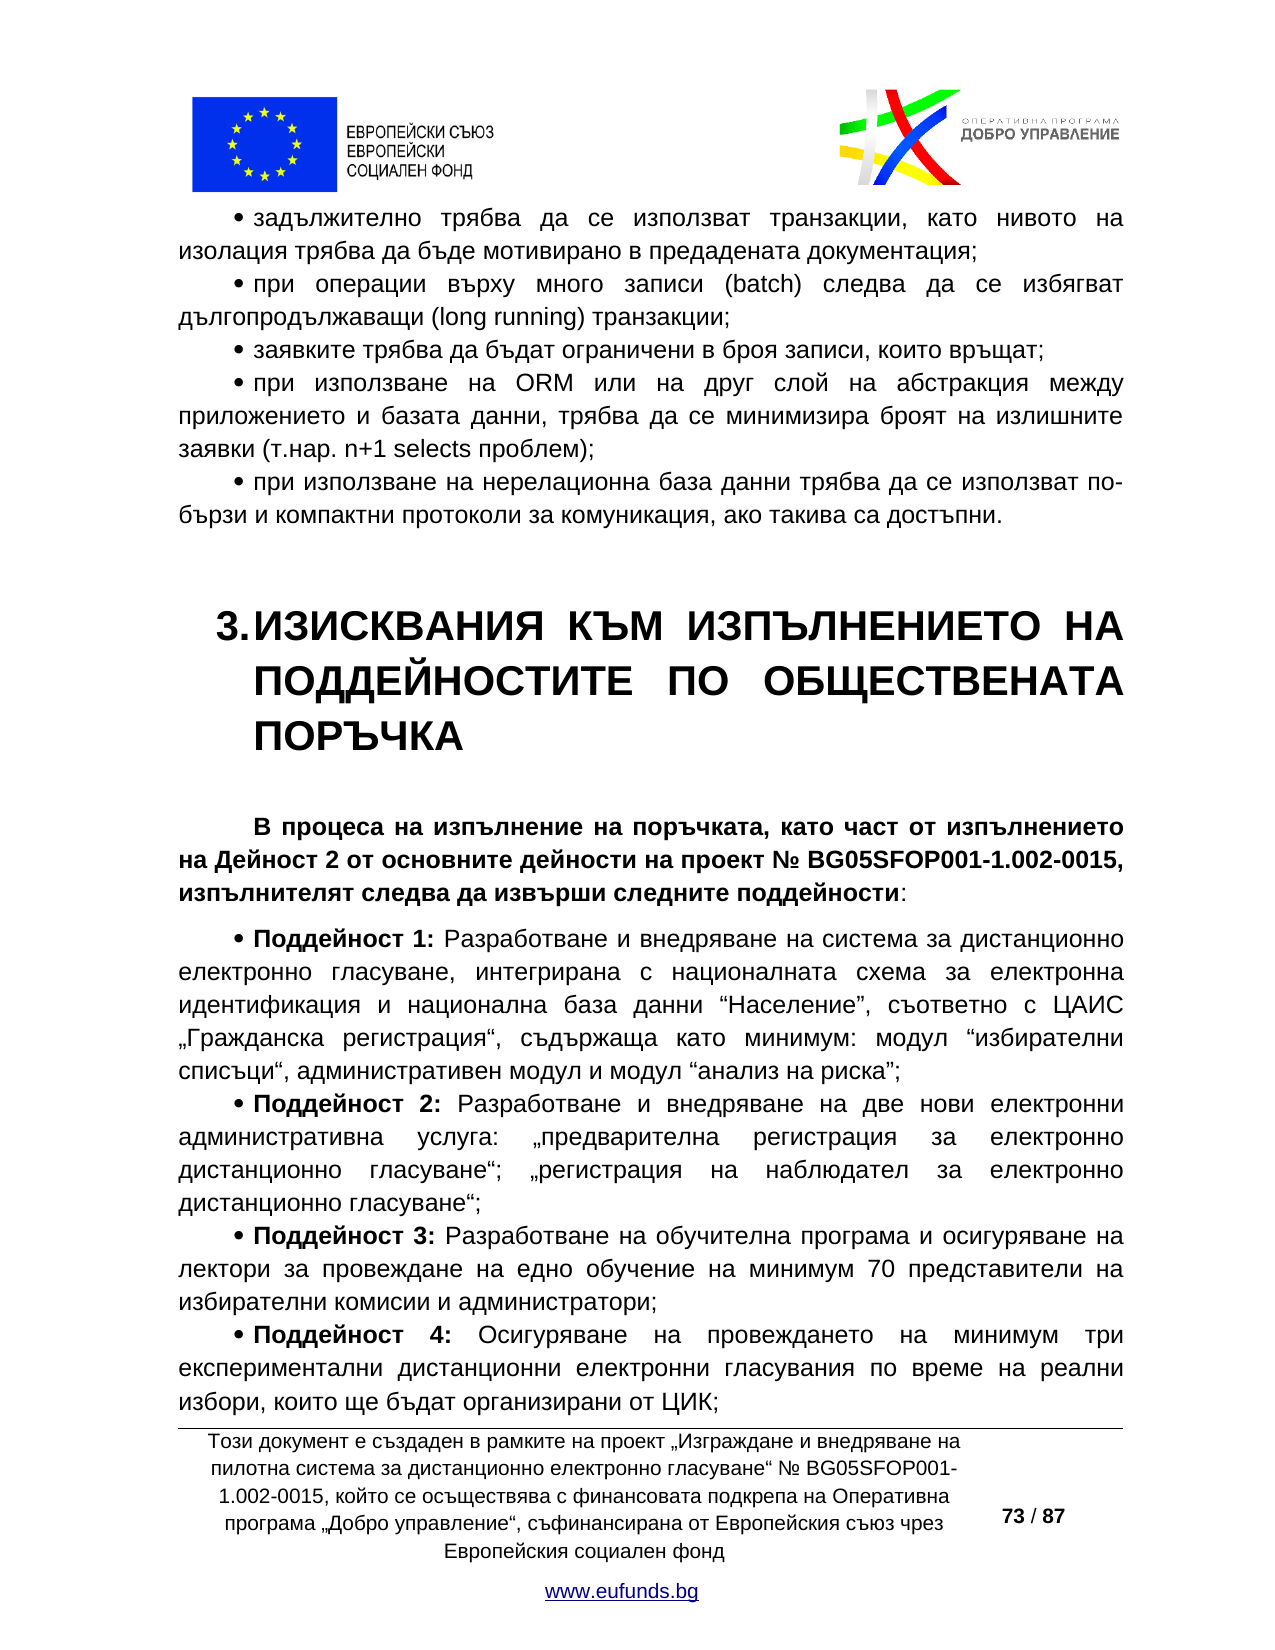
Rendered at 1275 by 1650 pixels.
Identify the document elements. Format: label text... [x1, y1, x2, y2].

list Поддейност 3: Разработване на обучителна програма и осигуряване на лектори за провеждане на едно обучение на минимум 70 представители на избирателни комисии и администратори; [178, 1221, 1125, 1316]
list заявките трябва да бъдат ограничени в броя записи, които връщат; [178, 335, 1125, 364]
list Поддейност 2: Разработване и внедряване на две нови електронни административна услуга: „предварителна регистрация за електронно дистанционно гласуване“; „регистрация на наблюдател за електронно дистанционно гласуване“; [178, 1089, 1125, 1217]
list при операции върху много записи (batch) следва да се избягват дългопродължаващи (long running) транзакции; [178, 269, 1125, 331]
list Поддейност 1: Разработване и внедряване на система за дистанционно електронно гласуване, интегрирана с националната схема за електронна идентификация и национална база данни “Население”, съответно с ЦАИС „Гражданска регистрация“, съдържаща като минимум: модул “избирателни списъци“, административен модул и модул “анализ на риска”; [178, 924, 1125, 1085]
list Поддейност 4: Осигуряване на провеждането на минимум три експериментални дистанционни електронни гласувания по време на реални избори, които ще бъдат организирани от ЦИК; [178, 1320, 1125, 1415]
subtitle ИЗИСКВАНИЯ КЪМ ИЗПЪЛНЕНИЕТО НА ПОДДЕЙНОСТИТЕ ПО ОБЩЕСТВЕНАТА ПОРЪЧКА [216, 601, 1125, 759]
list при използване на нерелационна база данни трябва да се използват по-бързи и компактни протоколи за комуникация, ако такива са достъпни. [178, 467, 1125, 529]
text В процеса на изпълнение на поръчката, като част от изпълнението на Дейност 2 от основните дейности на проект № BG05SFOP001-1.002-0015, изпълнителят следва да извърши следните поддейности: [178, 812, 1125, 907]
list при използване на ORM или на друг слой на абстракция между приложението и базата данни, трябва да се минимизира броят на излишните заявки (т.нар. n+1 selects проблем); [178, 368, 1125, 463]
list задължително трябва да се използват транзакции, като нивото на изолация трябва да бъде мотивирано в предадената документация; [178, 202, 1125, 264]
